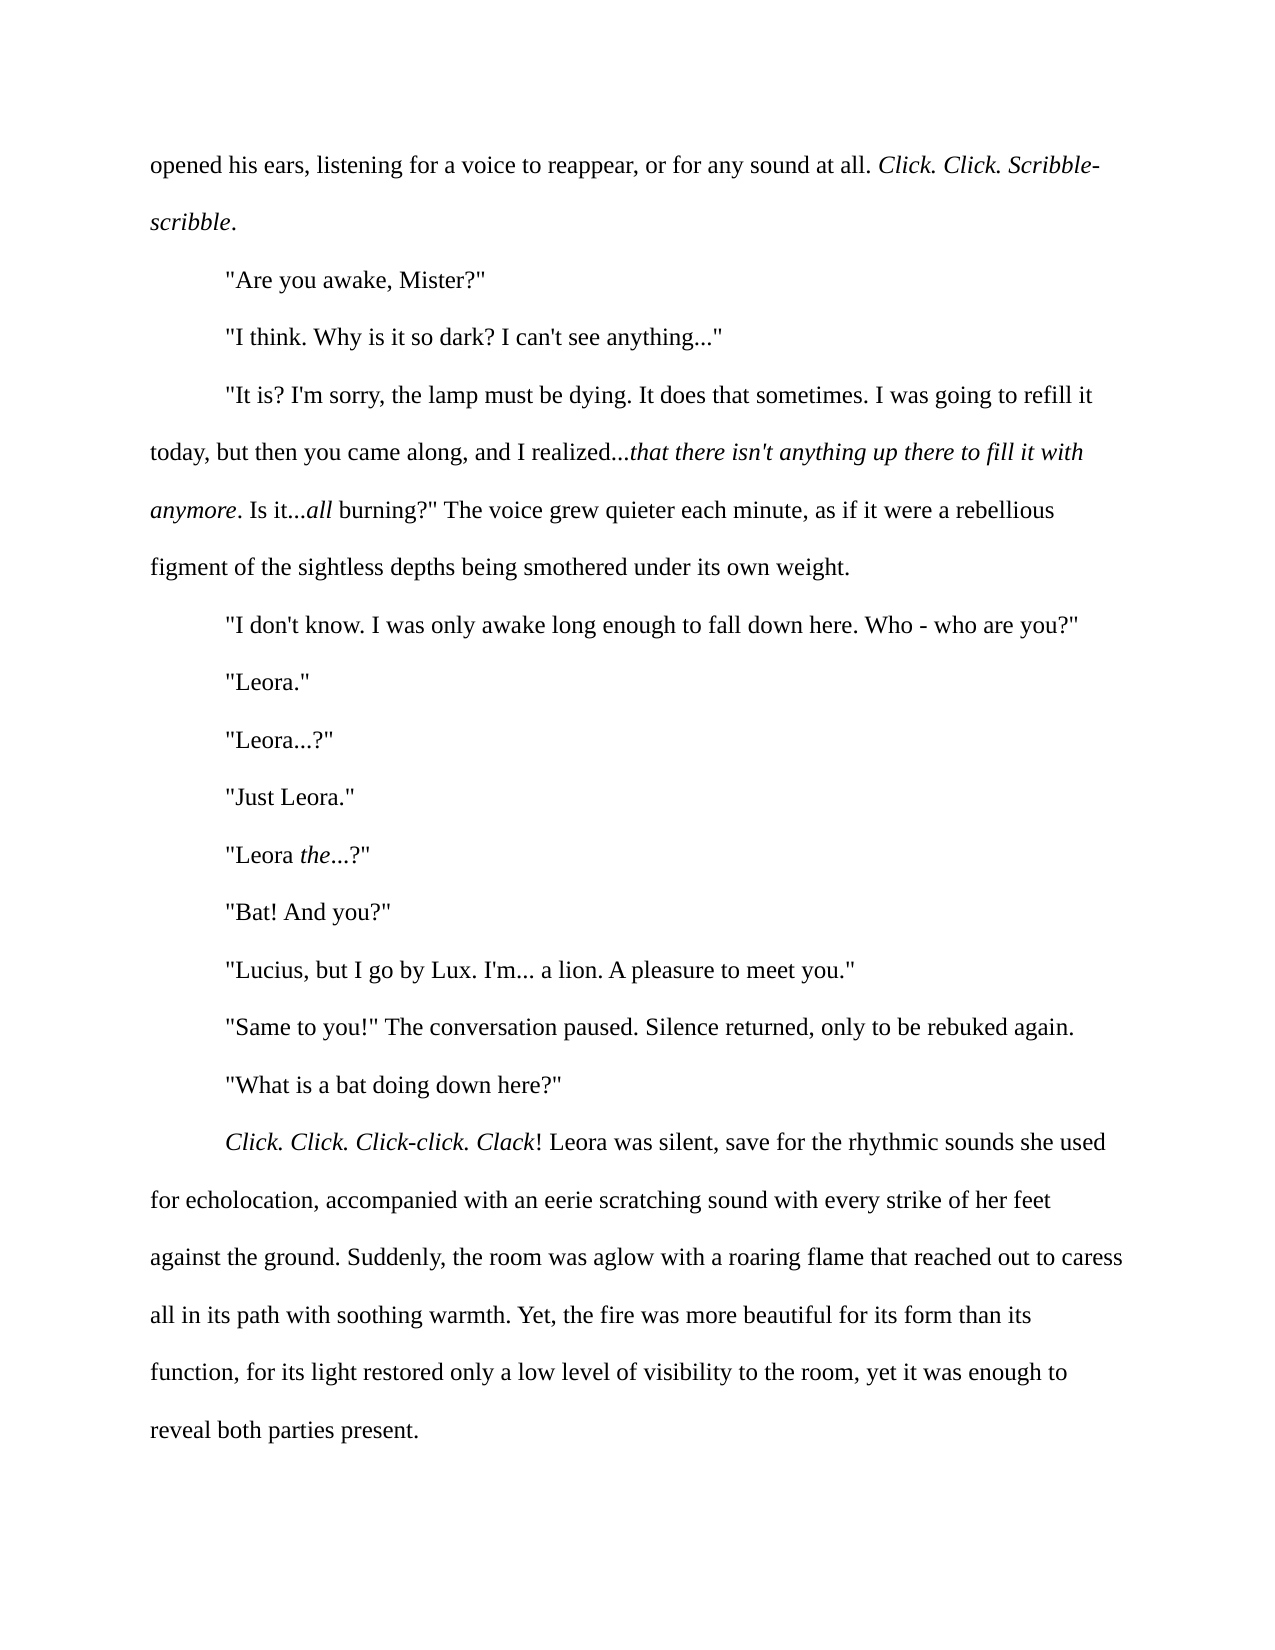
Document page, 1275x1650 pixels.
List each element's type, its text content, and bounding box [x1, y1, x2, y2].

text Click. Click. Click-click. Clack! Leora was silent, save for the rhythmic sounds she used for echolocation, accompanied with an eerie scratching sound with every strike of her feet against the ground. Suddenly, the room was aglow with a roaring flame that reached out to caress all in its path with soothing warmth. Yet, the fire was more beautiful for its form than its function, for its light restored only a low level of visibility to the room, yet it was enough to reveal both parties present. [150, 1127, 1125, 1444]
text "It is? I'm sorry, the lamp must be dying. It does that sometimes. I was going to refill it today, but then you came along, and I realized...that there isn't anything up there to fill it with anymore. Is it...all burning?" The voice grew quieter each minute, as if it were a rebellious figment of the sightless depths being smothered under its own weight. [150, 380, 1125, 581]
text "Leora...?" [150, 725, 1125, 754]
text "Leora." [150, 667, 1125, 696]
text "Same to you!" The conversation paused. Silence returned, only to be rebuked again. [150, 1012, 1125, 1041]
text "Lucius, but I go by Lux. I'm... a lion. A pleasure to meet you." [150, 955, 1125, 984]
text opened his ears, listening for a voice to reappear, or for any sound at all. Click. Click. Scribble-scribble. [150, 150, 1125, 236]
text "Just Leora." [150, 782, 1125, 811]
text "Leora the...?" [150, 840, 1125, 869]
text "Are you awake, Mister?" [150, 265, 1125, 294]
text "I don't know. I was only awake long enough to fall down here. Who - who are you?" [150, 610, 1125, 639]
text "I think. Why is it so dark? I can't see anything..." [150, 322, 1125, 351]
text "Bat! And you?" [150, 897, 1125, 926]
text "What is a bat doing down here?" [150, 1070, 1125, 1099]
